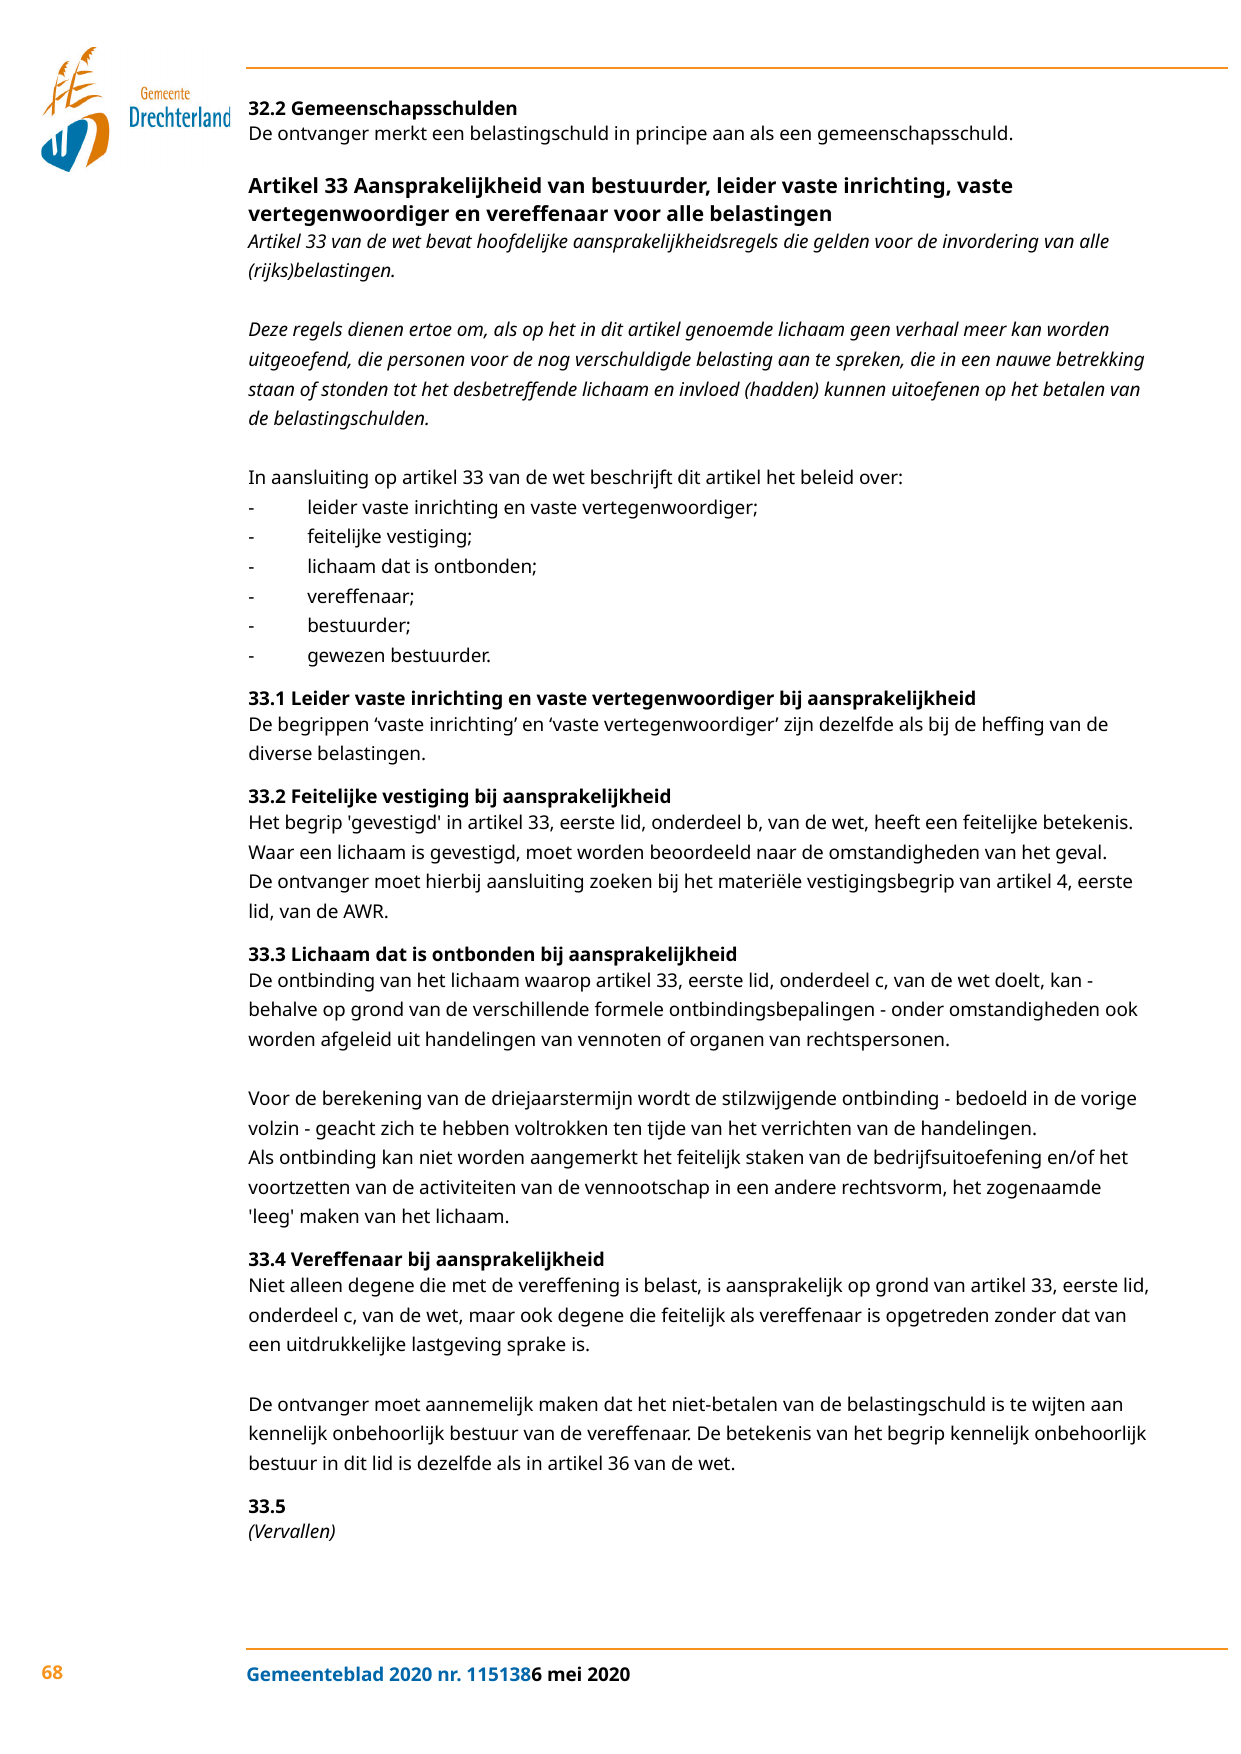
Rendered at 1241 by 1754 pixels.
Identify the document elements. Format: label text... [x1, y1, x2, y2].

text Als ontbinding kan niet worden aangemerkt het feitelijk staken van de bedrijfsuitoefening en/of het voortzetten van de activiteiten van de vennootschap in een andere rechtsvorm, het zogenaamde 'leeg' maken van het lichaam. [248, 1144, 1152, 1229]
text Artikel 33 Aansprakelijkheid van bestuurder, leider vaste inrichting, vaste vertegenwoordiger en vereffenaar voor alle belastingen [248, 171, 1152, 228]
list bestuurder; [248, 612, 1152, 638]
picture [41, 158, 64, 172]
text De ontvanger moet aannemelijk maken dat het niet-betalen van de belastingschuld is te wijten aan kennelijk onbehoorlijk bestuur van de vereffenaar. De betekenis van het begrip kennelijk onbehoorlijk bestuur in dit lid is dezelfde als in artikel 36 van de wet. [248, 1391, 1152, 1476]
text De ontbinding van het lichaam waarop artikel 33, eerste lid, onderdeel c, van de wet doelt, kan - behalve op grond van de verschillende formele ontbindingsbepalingen - onder omstandigheden ook worden afgeleid uit handelingen van vennoten of organen van rechtspersonen. [248, 967, 1152, 1052]
text Artikel 33 van de wet bevat hoofdelijke aansprakelijkheidsregels die gelden voor de invordering van alle (rijks)belastingen. [248, 228, 1152, 283]
text Voor de berekening van de driejaarstermijn wordt de stilzwijgende ontbinding - bedoeld in de vorige volzin - geacht zich te hebben voltrokken ten tijde van het verrichten van de handelingen. [248, 1085, 1152, 1141]
text 32.2 Gemeenschapsschulden [248, 95, 1152, 121]
list lichaam dat is ontbonden; [248, 553, 1152, 579]
text Niet alleen degene die met de vereffening is belast, is aansprakelijk op grond van artikel 33, eerste lid, onderdeel c, van de wet, maar ook degene die feitelijk als vereffenaar is opgetreden zonder dat van een uitdrukkelijke lastgeving sprake is. [248, 1272, 1152, 1357]
text 33.2 Feitelijke vestiging bij aansprakelijkheid [248, 783, 1152, 809]
list vereffenaar; [248, 583, 1152, 608]
text (Vervallen) [248, 1519, 1152, 1544]
picture [41, 47, 231, 172]
list leider vaste inrichting en vaste vertegenwoordiger; [248, 494, 1152, 520]
list gewezen bestuurder. [248, 642, 1152, 668]
text 33.1 Leider vaste inrichting en vaste vertegenwoordiger bij aansprakelijkheid [248, 685, 1152, 711]
text In aansluiting op artikel 33 van de wet beschrijft dit artikel het beleid over: [248, 464, 1152, 490]
list feitelijke vestiging; [248, 524, 1152, 549]
text De ontvanger merkt een belastingschuld in principe aan als een gemeenschapsschuld. [248, 121, 1152, 146]
text De begrippen ‘vaste inrichting’ en ‘vaste vertegenwoordiger’ zijn dezelfde als bij de heffing van de diverse belastingen. [248, 711, 1152, 766]
picture [226, 115, 231, 124]
text Deze regels dienen ertoe om, als op het in dit artikel genoemde lichaam geen verhaal meer kan worden uitgeoefend, die personen voor de nog verschuldigde belasting aan te spreken, die in een nauwe betrekking staan of stonden tot het desbetreffende lichaam en invloed (hadden) kunnen uitoefenen op het betalen van de belastingschulden. [248, 317, 1152, 431]
text 33.3 Lichaam dat is ontbonden bij aansprakelijkheid [248, 941, 1152, 967]
text 33.4 Vereffenaar bij aansprakelijkheid [248, 1247, 1152, 1272]
text Het begrip 'gevestigd' in artikel 33, eerste lid, onderdeel b, van de wet, heeft een feitelijke betekenis. Waar een lichaam is gevestigd, moet worden beoordeeld naar de omstandigheden van het geval. [248, 809, 1152, 864]
text 33.5 [248, 1493, 1152, 1519]
text De ontvanger moet hierbij aansluiting zoeken bij het materiële vestigingsbegrip van artikel 4, eerste lid, van de AWR. [248, 868, 1152, 924]
